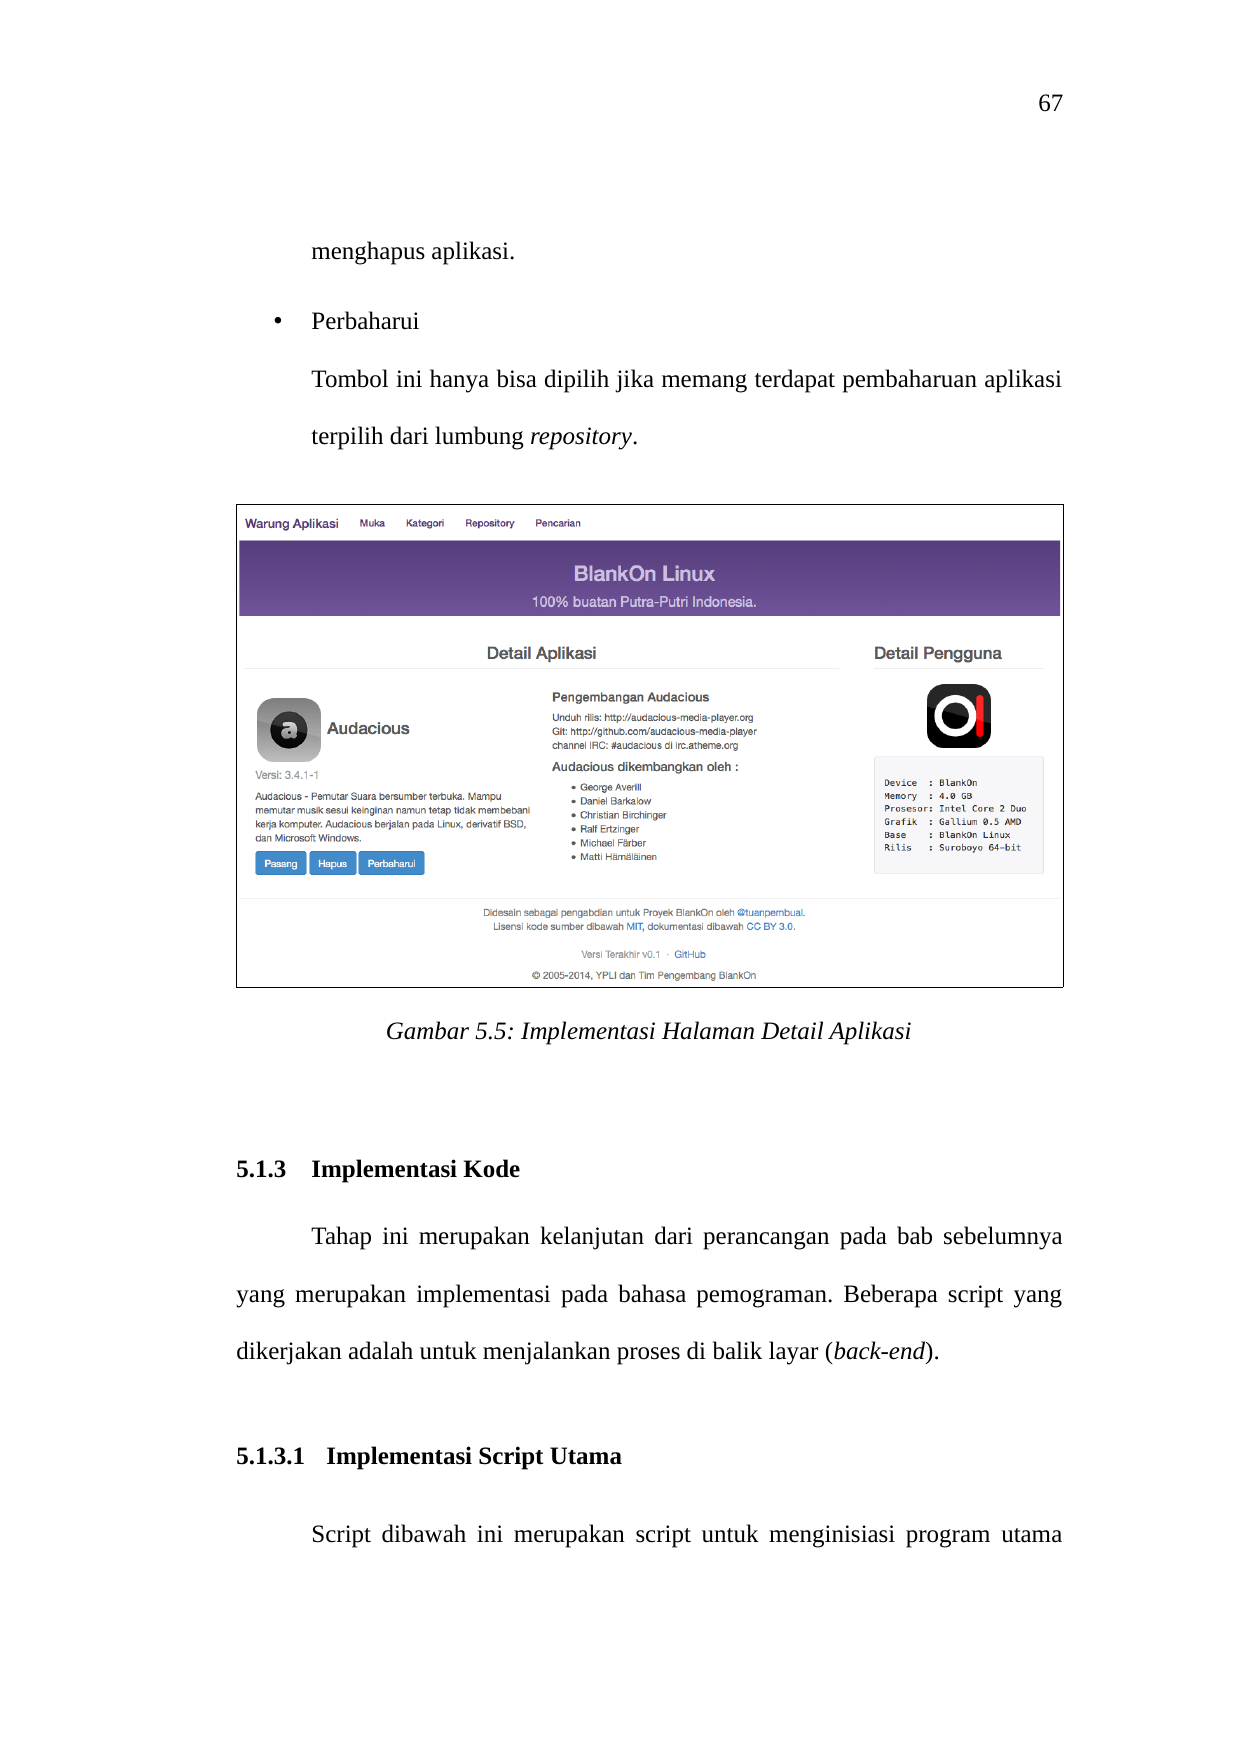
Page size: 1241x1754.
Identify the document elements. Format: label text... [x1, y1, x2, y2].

list Perbaharui Tombol ini hanya bisa dipilih jika memang terdapat pembaharuan aplikasi terpilih dari lumbung repository. [274, 306, 1063, 450]
text Tahap ini merupakan kelanjutan dari perancangan pada bab sebelumnya yang merupakan implementasi pada bahasa pemograman. Beberapa script yang dikerjakan adalah untuk menjalankan proses di balik layar (back-end). [236, 1221, 1063, 1365]
text Gambar 5.5: Implementasi Halaman Detail Aplikasi [236, 988, 1063, 1044]
list menghapus aplikasi. [274, 236, 1063, 265]
text Script dibawah ini merupakan script untuk menginisiasi program utama [236, 1519, 1063, 1548]
subtitle Implementasi Kode [236, 1154, 1063, 1183]
picture [239, 506, 1060, 984]
text [237, 505, 1063, 987]
subtitle Implementasi Script Utama [236, 1441, 1063, 1470]
